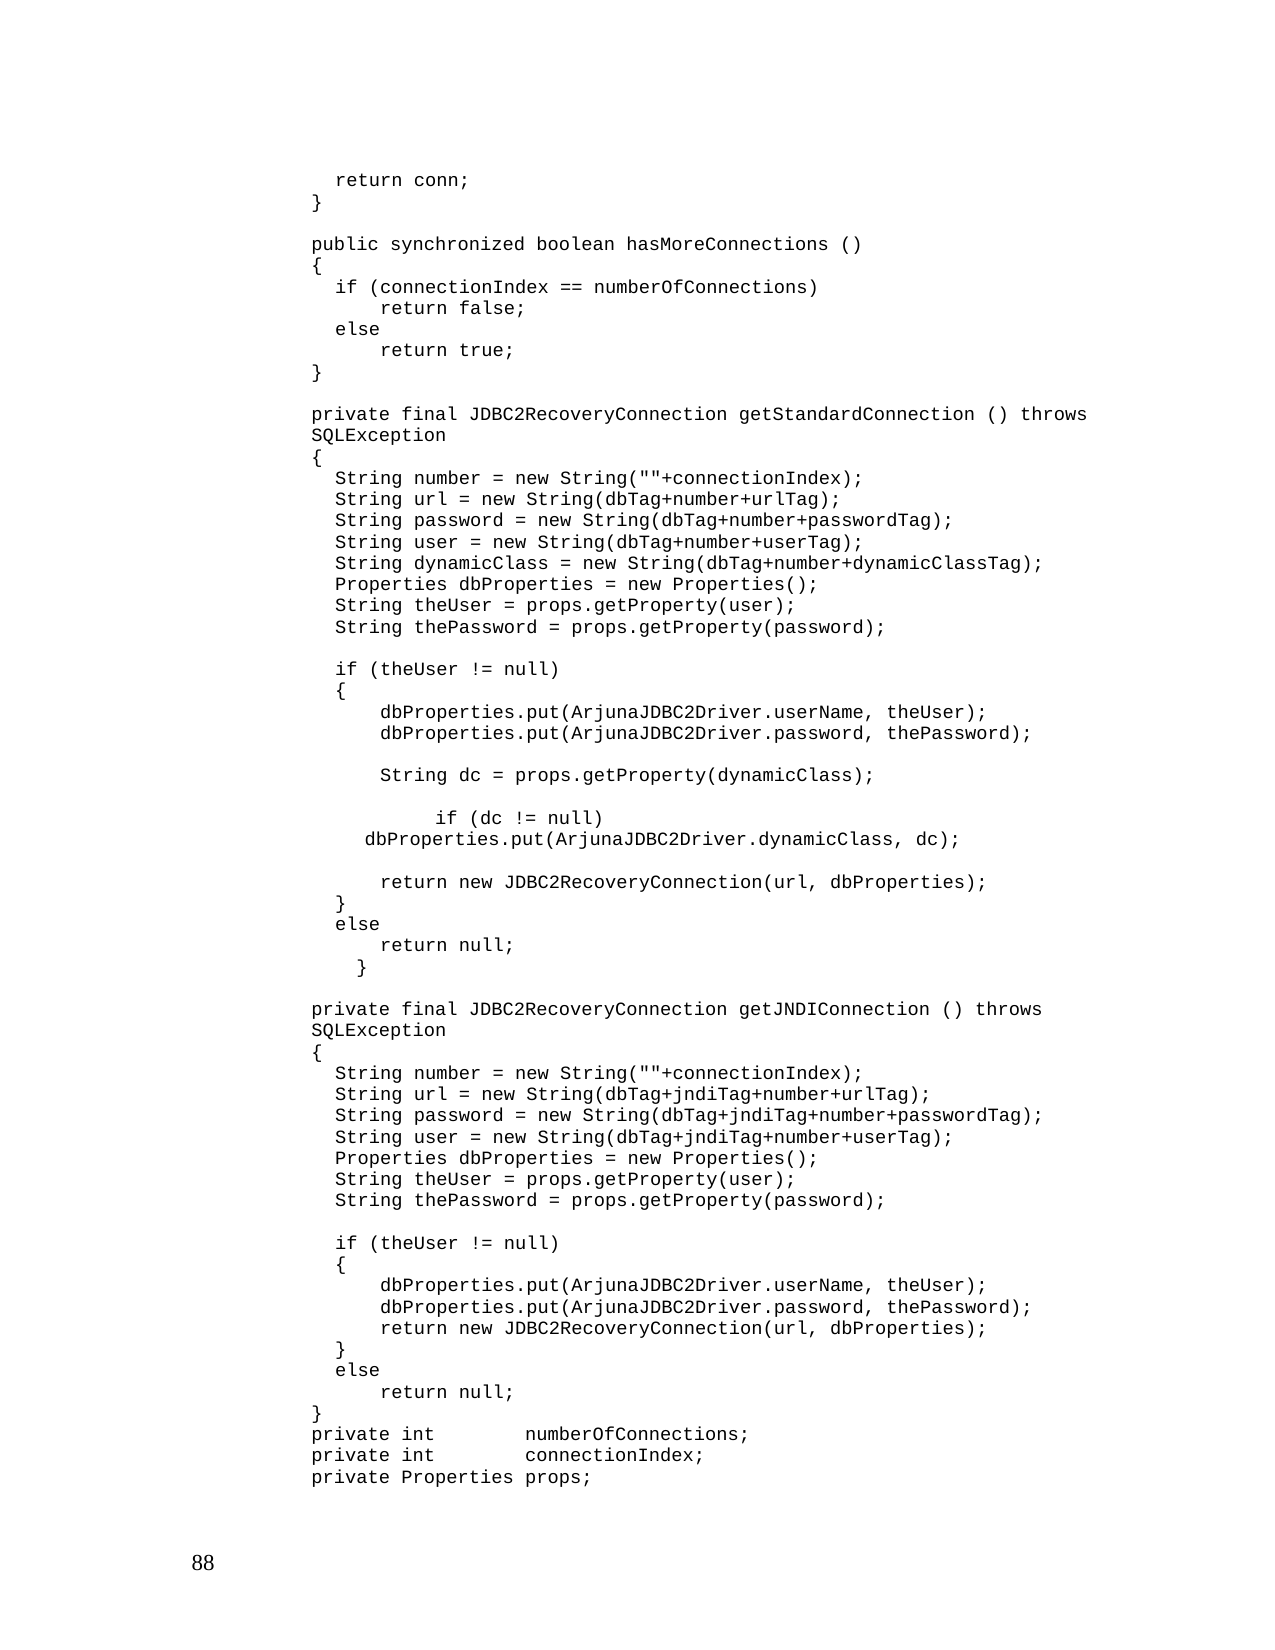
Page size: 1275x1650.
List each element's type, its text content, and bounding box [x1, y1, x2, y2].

text return conn; } public synchronized boolean hasMoreConnections () { if (connectionIndex == numberOfConnections) return false; else return true; } private final JDBC2RecoveryConnection getStandardConnection () throws SQLException { String number = new String(""+connectionIndex); String url = new String(dbTag+number+urlTag); String password = new String(dbTag+number+passwordTag); String user = new String(dbTag+number+userTag); String dynamicClass = new String(dbTag+number+dynamicClassTag); Properties dbProperties = new Properties(); String theUser = props.getProperty(user); String thePassword = props.getProperty(password); if (theUser != null) { dbProperties.put(ArjunaJDBC2Driver.userName, theUser); dbProperties.put(ArjunaJDBC2Driver.password, thePassword); String dc = props.getProperty(dynamicClass); if (dc != null) dbProperties.put(ArjunaJDBC2Driver.dynamicClass, dc); return new JDBC2RecoveryConnection(url, dbProperties); } else return null; } private final JDBC2RecoveryConnection getJNDIConnection () throws SQLException { String number = new String(""+connectionIndex); String url = new String(dbTag+jndiTag+number+urlTag); String password = new String(dbTag+jndiTag+number+passwordTag); String user = new String(dbTag+jndiTag+number+userTag); Properties dbProperties = new Properties(); String theUser = props.getProperty(user); String thePassword = props.getProperty(password); if (theUser != null) { dbProperties.put(ArjunaJDBC2Driver.userName, theUser); dbProperties.put(ArjunaJDBC2Driver.password, thePassword); [311, 150, 1162, 1319]
text private int numberOfConnections; private int connectionIndex; private Properties props; [311, 1425, 1162, 1489]
text return new JDBC2RecoveryConnection(url, dbProperties); } else return null; } [311, 1319, 1162, 1425]
